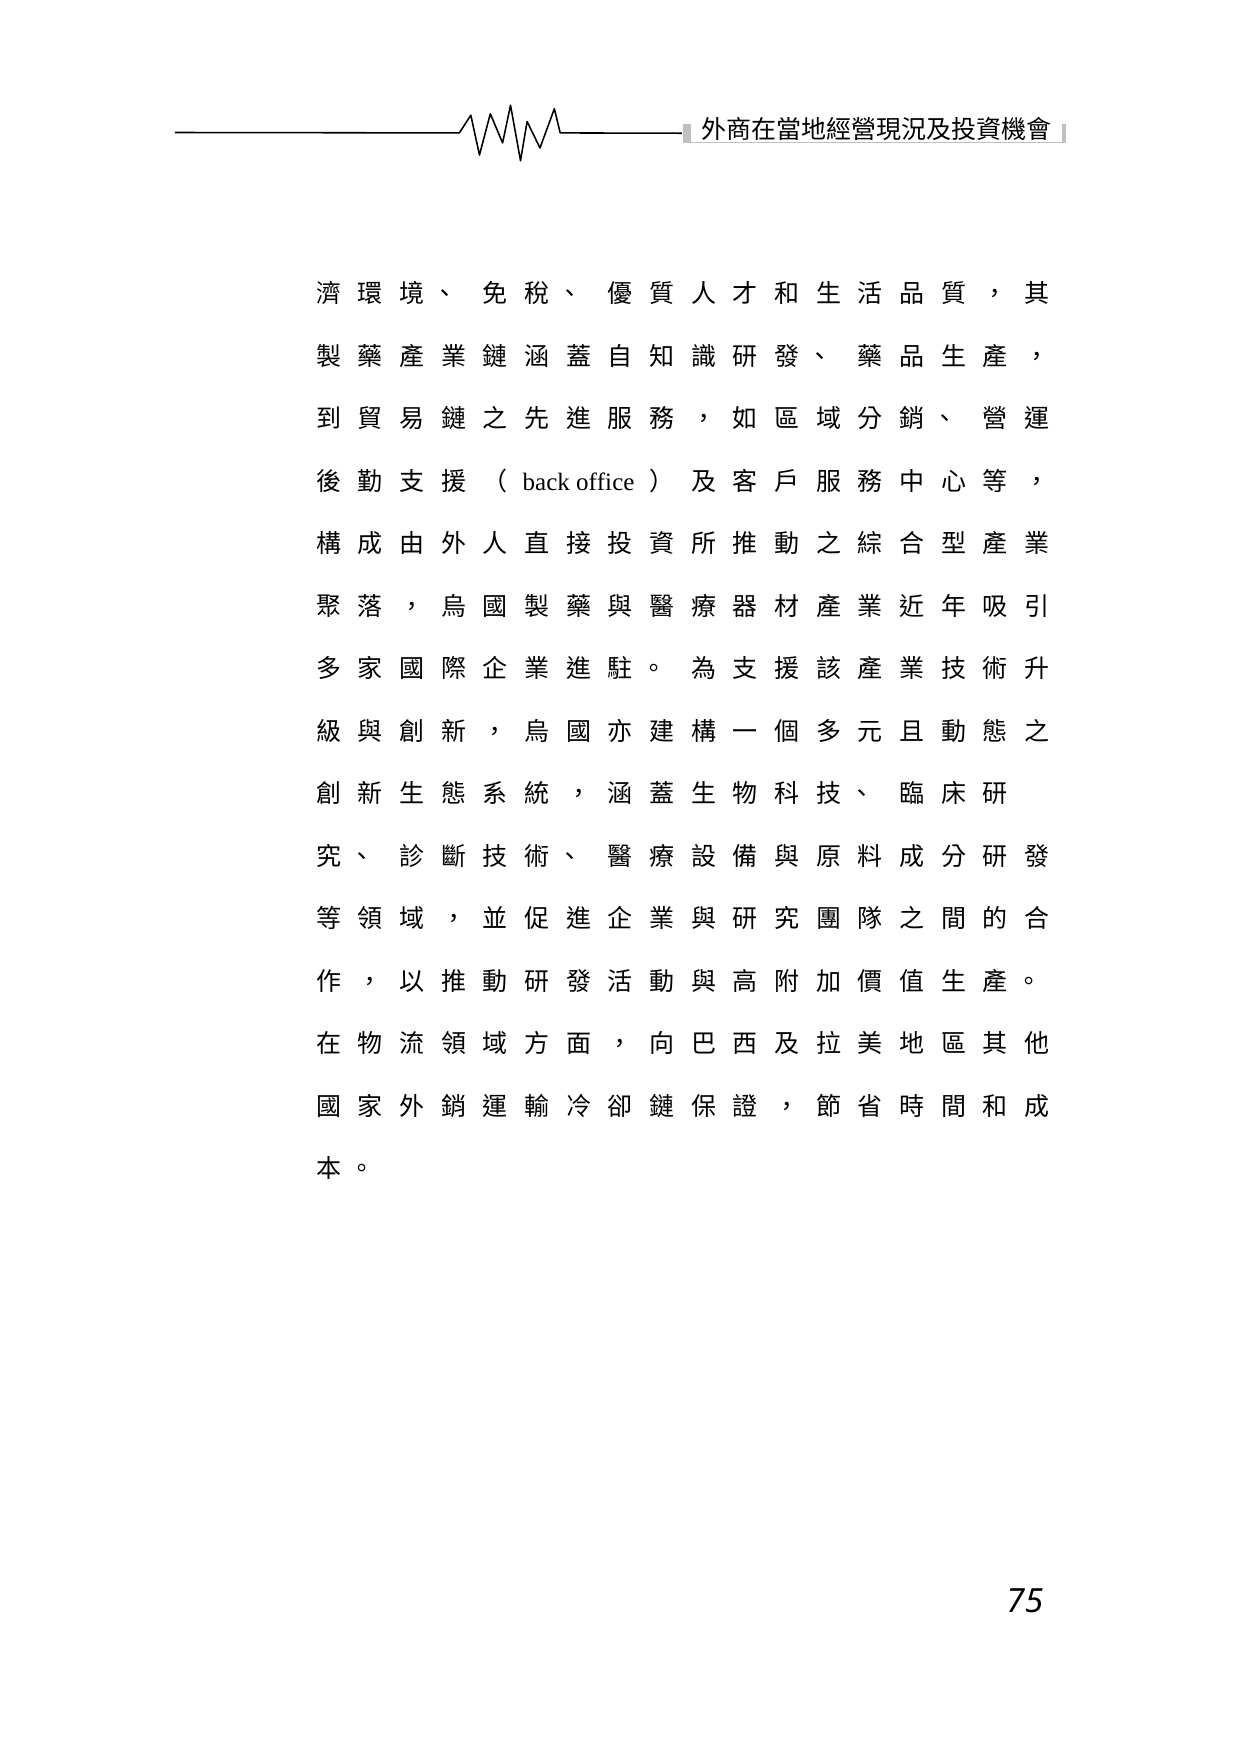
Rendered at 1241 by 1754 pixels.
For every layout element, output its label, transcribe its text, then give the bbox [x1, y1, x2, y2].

text 濟環境、免稅、優質人才和生活品質，其製藥產業鏈涵蓋自知識研發、藥品生產，到貿易鏈之先進服務，如區域分銷、營運後勤支援（back office）及客戶服務中心等，構成由外人直接投資所推動之綜合型產業聚落，烏國製藥與醫療器材產業近年吸引多家國際企業進駐。為支援該產業技術升級與創新，烏國亦建構一個多元且動態之創新生態系統，涵蓋生物科技、臨床研究、診斷技術、醫療設備與原料成分研發等領域，並促進企業與研究團隊之間的合作，以推動研發活動與高附加價值生產。在物流領域方面，向巴西及拉美地區其他國家外銷運輸冷卻鏈保證，節省時間和成本。 [207, 250, 1058, 1188]
